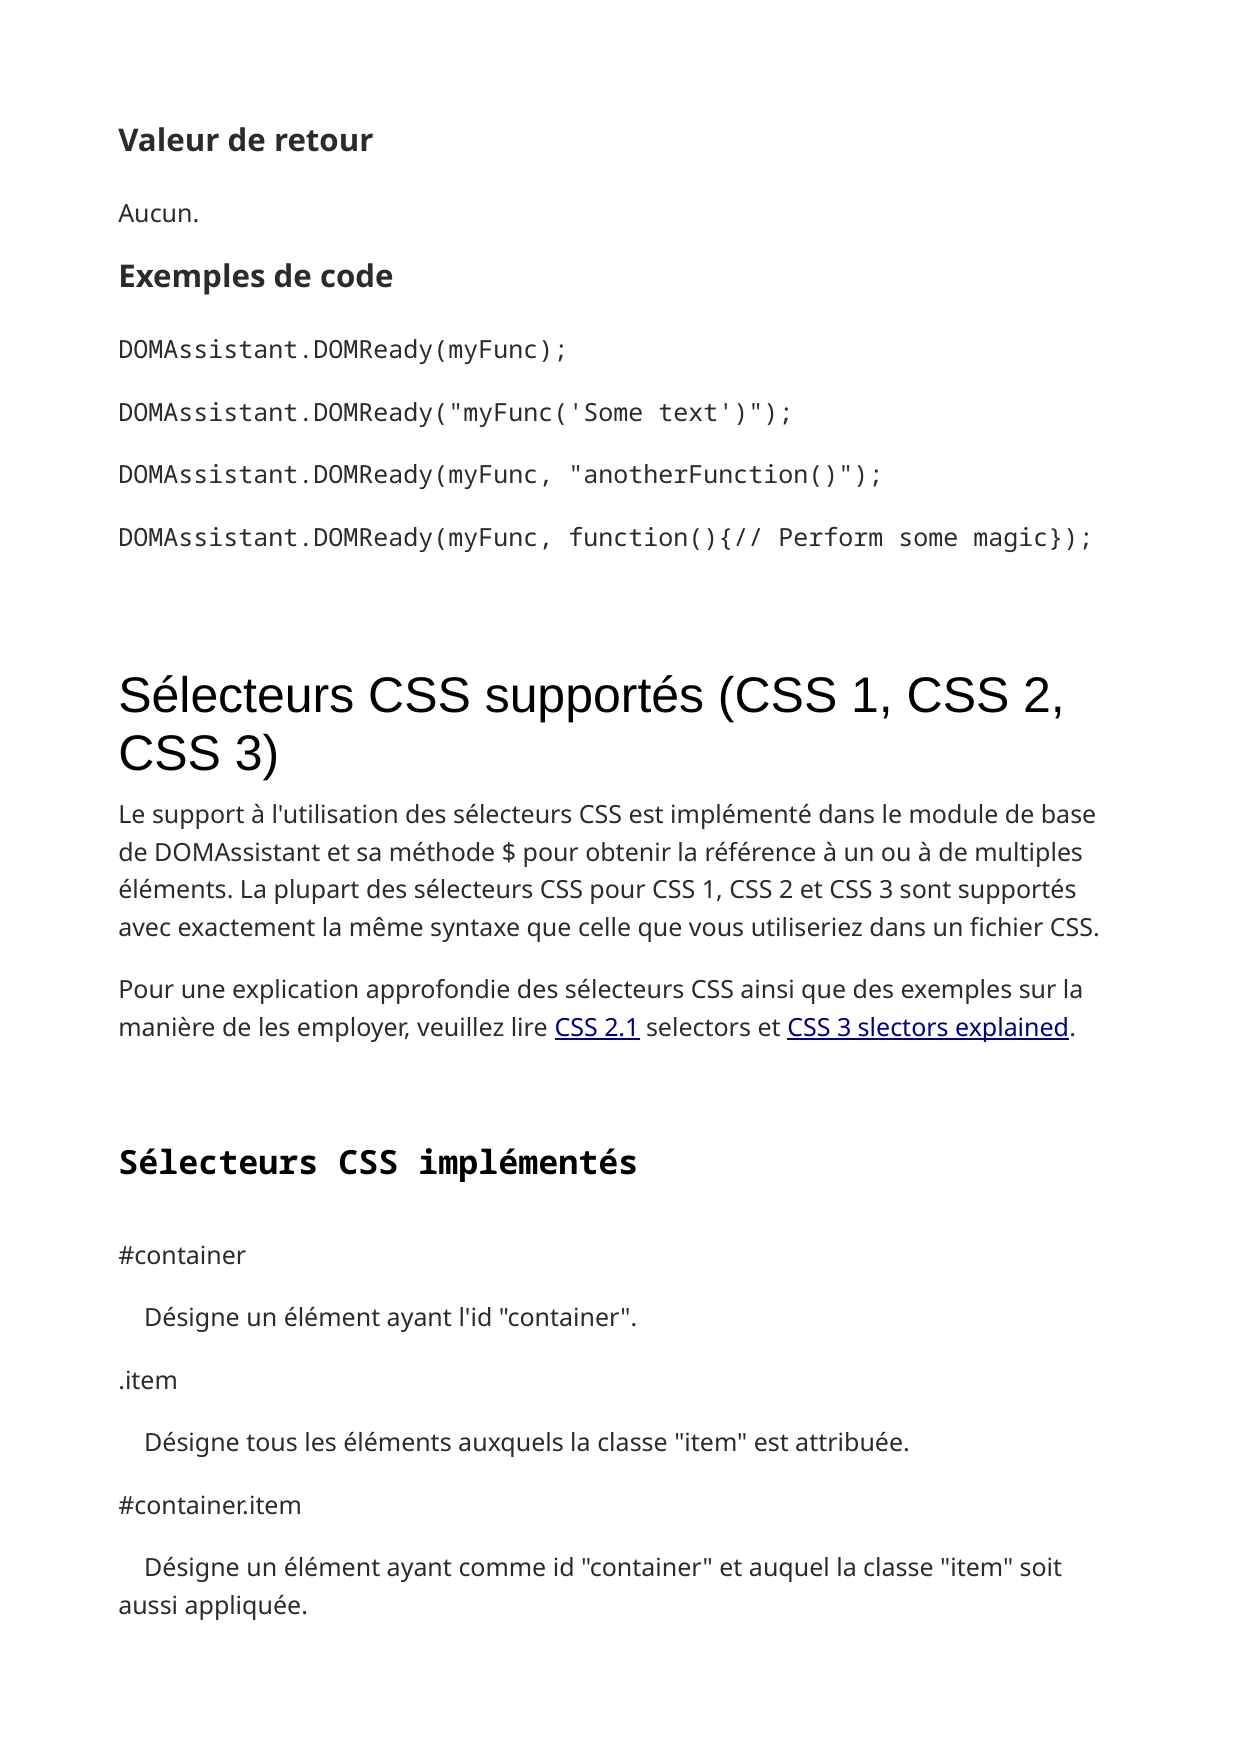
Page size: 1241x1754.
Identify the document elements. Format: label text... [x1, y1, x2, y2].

text DOMAssistant.DOMReady("myFunc('Some text')"); [118, 391, 1122, 428]
text #container [118, 1197, 1122, 1272]
subtitle Sélecteurs CSS implémentés [118, 1093, 1122, 1184]
text Pour une explication approfondie des sélecteurs CSS ainsi que des exemples sur la manière de les employer, veuillez lire CSS 2.1 selectors et CSS 3 slectors explained. [118, 968, 1122, 1043]
text Valeur de retour [118, 118, 1122, 161]
subtitle Sélecteurs CSS supportés (CSS 1, CSS 2, CSS 3) [118, 666, 1122, 781]
text .item [118, 1359, 1122, 1397]
text Aucun. [118, 192, 1122, 229]
text DOMAssistant.DOMReady(myFunc, function(){ // Perform some magic }); [118, 516, 1122, 553]
text Le support à l'utilisation des sélecteurs CSS est implémenté dans le module de base de DOMAssistant et sa méthode $ pour obtenir la référence à un ou à de multiples éléments. La plupart des sélecteurs CSS pour CSS 1, CSS 2 et CSS 3 sont supportés avec exactement la même syntaxe que celle que vous utiliseriez dans un fichier CSS. [118, 793, 1122, 943]
text Désigne un élément ayant l'id "container". [118, 1297, 1122, 1334]
text DOMAssistant.DOMReady(myFunc, "anotherFunction()"); [118, 453, 1122, 491]
text DOMAssistant.DOMReady(myFunc); [118, 328, 1122, 366]
text Désigne tous les éléments auxquels la classe "item" est attribuée. [118, 1422, 1122, 1459]
text Exemples de code [118, 254, 1122, 297]
text #container.item [118, 1484, 1122, 1522]
text Désigne un élément ayant comme id "container" et auquel la classe "item" soit aussi appliquée. [118, 1547, 1122, 1622]
